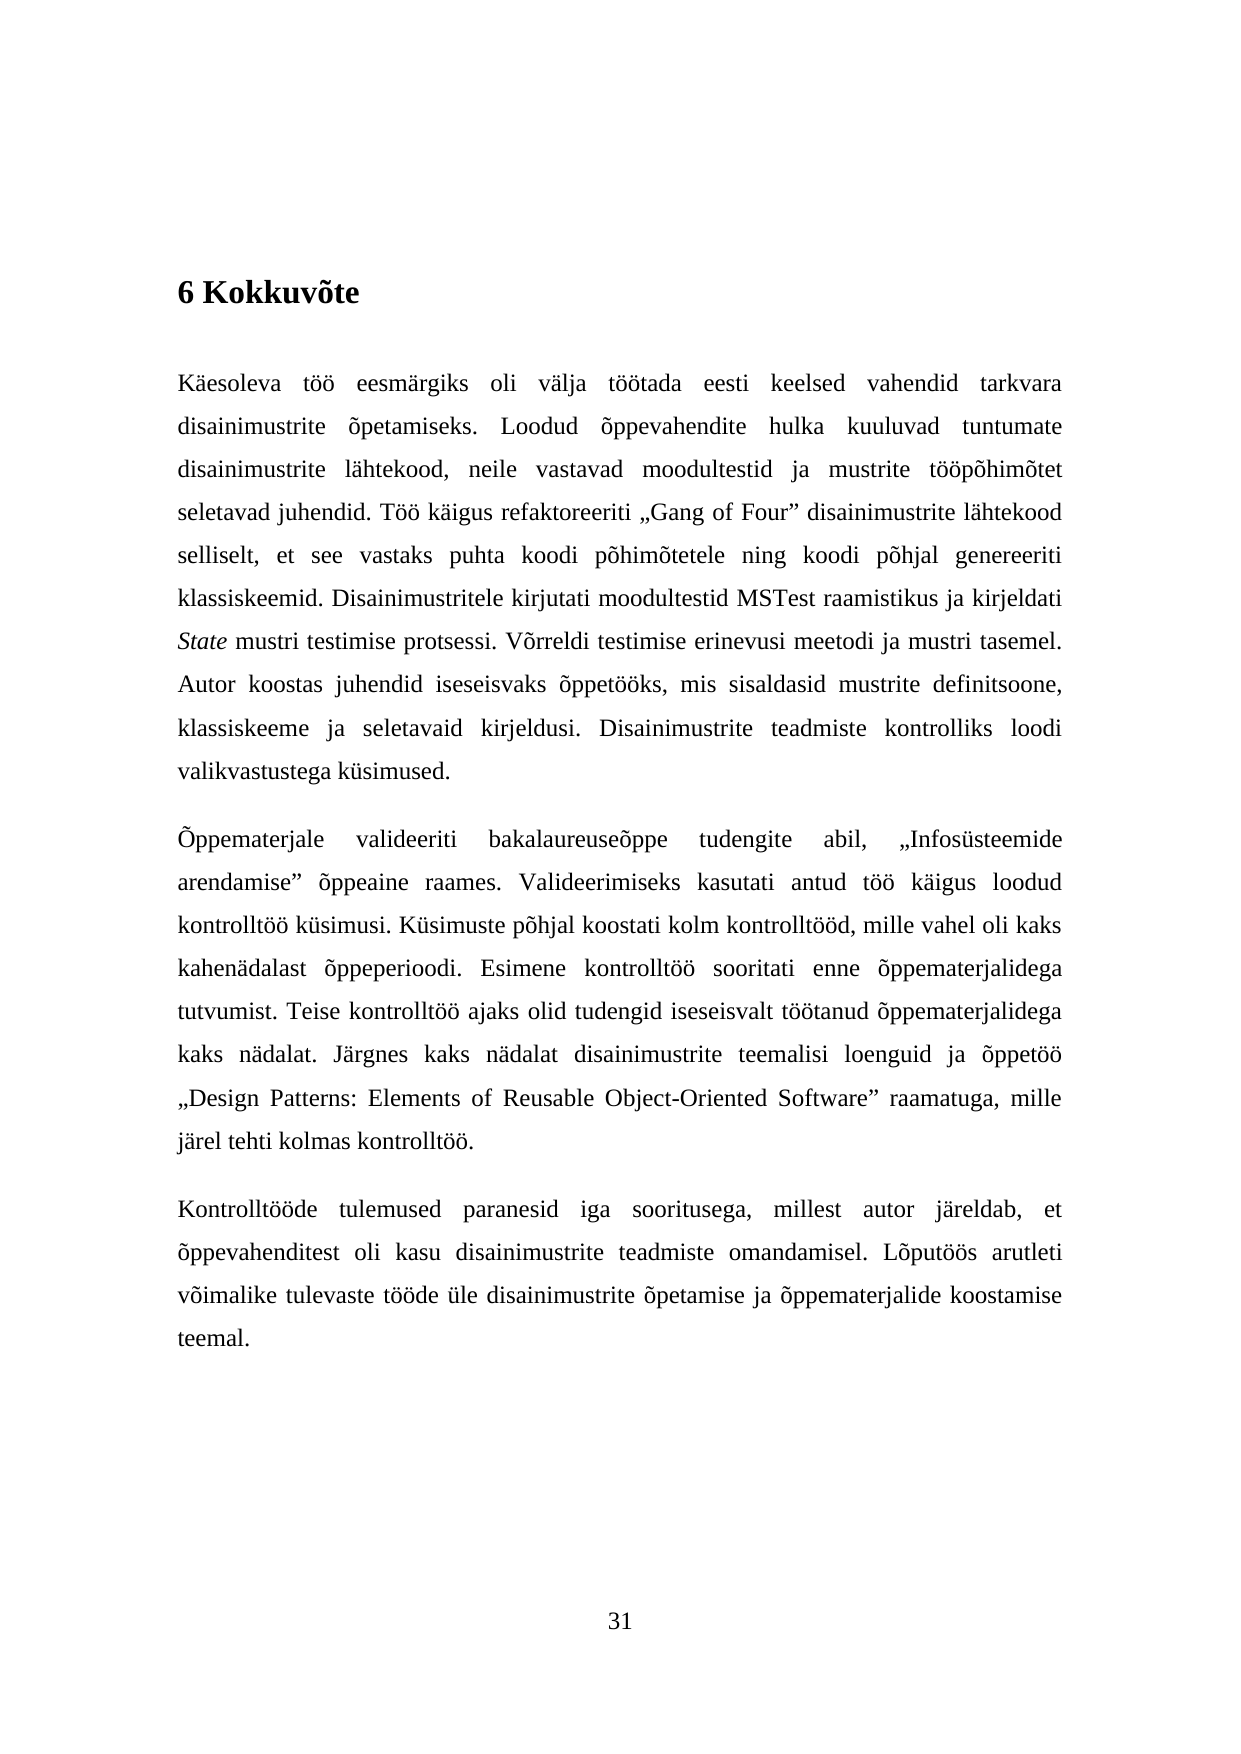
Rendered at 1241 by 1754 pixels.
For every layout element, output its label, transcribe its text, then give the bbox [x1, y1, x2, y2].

text Kontrolltööde tulemused paranesid iga sooritusega, millest autor järeldab, et õppevahenditest oli kasu disainimustrite teadmiste omandamisel. Lõputöös arutleti võimalike tulevaste tööde üle disainimustrite õpetamise ja õppematerjalide koostamise teemal. [177, 1194, 1063, 1352]
text Käesoleva töö eesmärgiks oli välja töötada eesti keelsed vahendid tarkvara disainimustrite õpetamiseks. Loodud õppevahendite hulka kuuluvad tuntumate disainimustrite lähtekood, neile vastavad moodultestid ja mustrite tööpõhimõtet seletavad juhendid. Töö käigus refaktoreeriti „Gang of Four” disainimustrite lähtekood selliselt, et see vastaks puhta koodi põhimõtetele ning koodi põhjal genereeriti klassiskeemid. Disainimustritele kirjutati moodultestid MSTest raamistikus ja kirjeldati State mustri testimise protsessi. Võrreldi testimise erinevusi meetodi ja mustri tasemel. Autor koostas juhendid iseseisvaks õppetööks, mis sisaldasid mustrite definitsoone, klassiskeeme ja seletavaid kirjeldusi. Disainimustrite teadmiste kontrolliks loodi valikvastustega küsimused. [177, 368, 1063, 784]
subtitle Kokkuvõte [177, 273, 1063, 311]
text Õppematerjale valideeriti bakalaureuseõppe tudengite abil, „Infosüsteemide arendamise” õppeaine raames. Valideerimiseks kasutati antud töö käigus loodud kontrolltöö küsimusi. Küsimuste põhjal koostati kolm kontrolltööd, mille vahel oli kaks kahenädalast õppeperioodi. Esimene kontrolltöö sooritati enne õppematerjalidega tutvumist. Teise kontrolltöö ajaks olid tudengid iseseisvalt töötanud õppematerjalidega kaks nädalat. Järgnes kaks nädalat disainimustrite teemalisi loenguid ja õppetöö „Design Patterns: Elements of Reusable Object-Oriented Software” raamatuga, mille järel tehti kolmas kontrolltöö. [177, 824, 1063, 1154]
